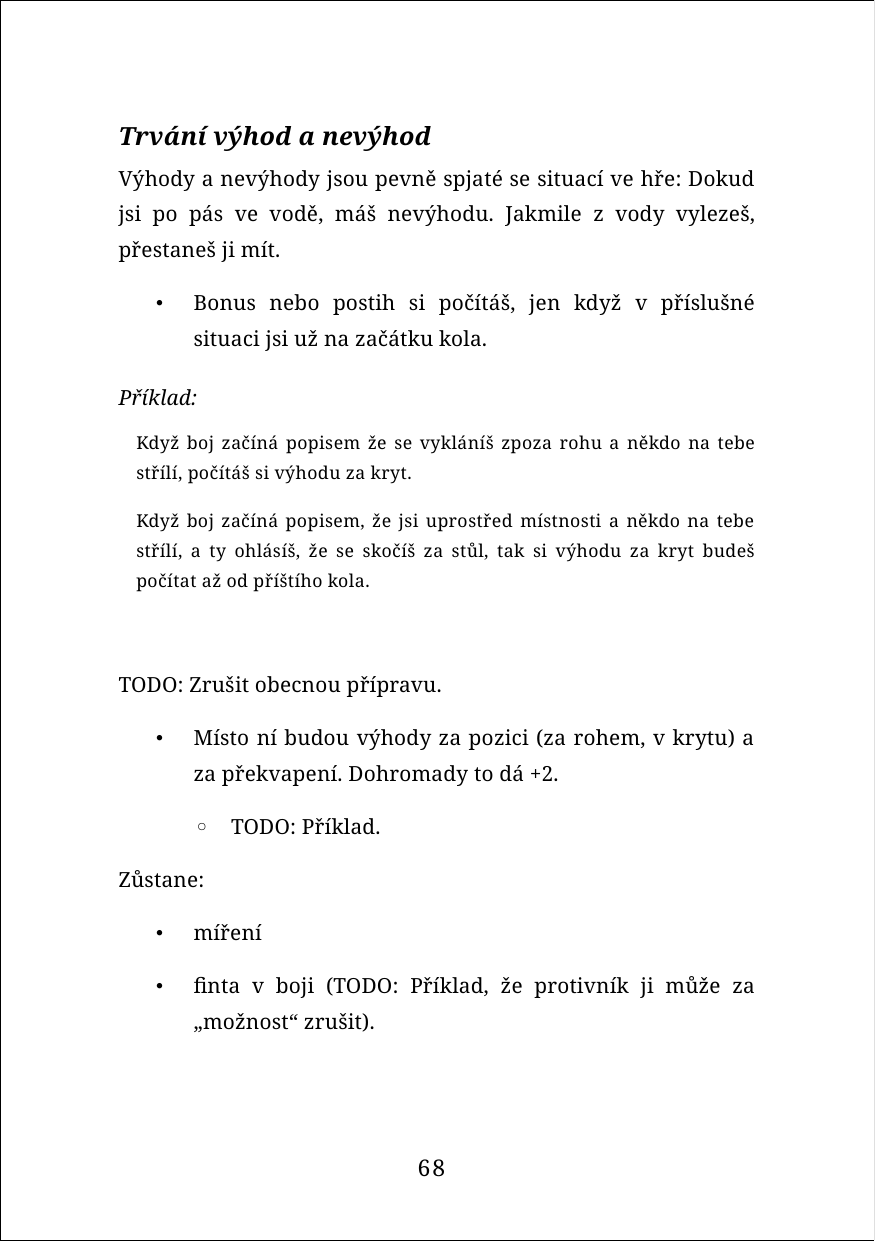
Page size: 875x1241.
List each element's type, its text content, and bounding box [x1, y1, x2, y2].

list Místo ní budou výhody za pozici (za rohem, v krytu) a za překvapení. Dohromady to dá +2. [156, 723, 756, 787]
list finta v boji (TODO: Příklad, že protivník ji může za „možnost“ zrušit). [156, 972, 756, 1036]
list míření [156, 918, 756, 947]
list Bonus nebo postih si počítáš, jen když v příslušné situaci jsi už na začátku kola. [156, 288, 756, 352]
text TODO: Zrušit obecnou přípravu. [118, 670, 756, 698]
subtitle Trvání výhod a nevýhod [118, 118, 756, 152]
text Výhody a nevýhody jsou pevně spjaté se situací ve hře: Dokud jsi po pás ve vodě, máš nevýhodu. Jakmile z vody vylezeš, přestaneš ji mít. [118, 164, 756, 263]
text Příklad: [118, 383, 756, 411]
list TODO: Příklad. [193, 812, 756, 840]
text Zůstane: [118, 865, 756, 894]
text Když boj začíná popisem, že jsi uprostřed místnosti a někdo na tebe střílí, a ty ohlásíš, že se skočíš za stůl, tak si výhodu za kryt budeš počítat až od příštího kola. [136, 508, 756, 593]
text Když boj začíná popisem že se vykláníš zpoza rohu a někdo na tebe střílí, počítáš si výhodu za kryt. [136, 430, 756, 485]
